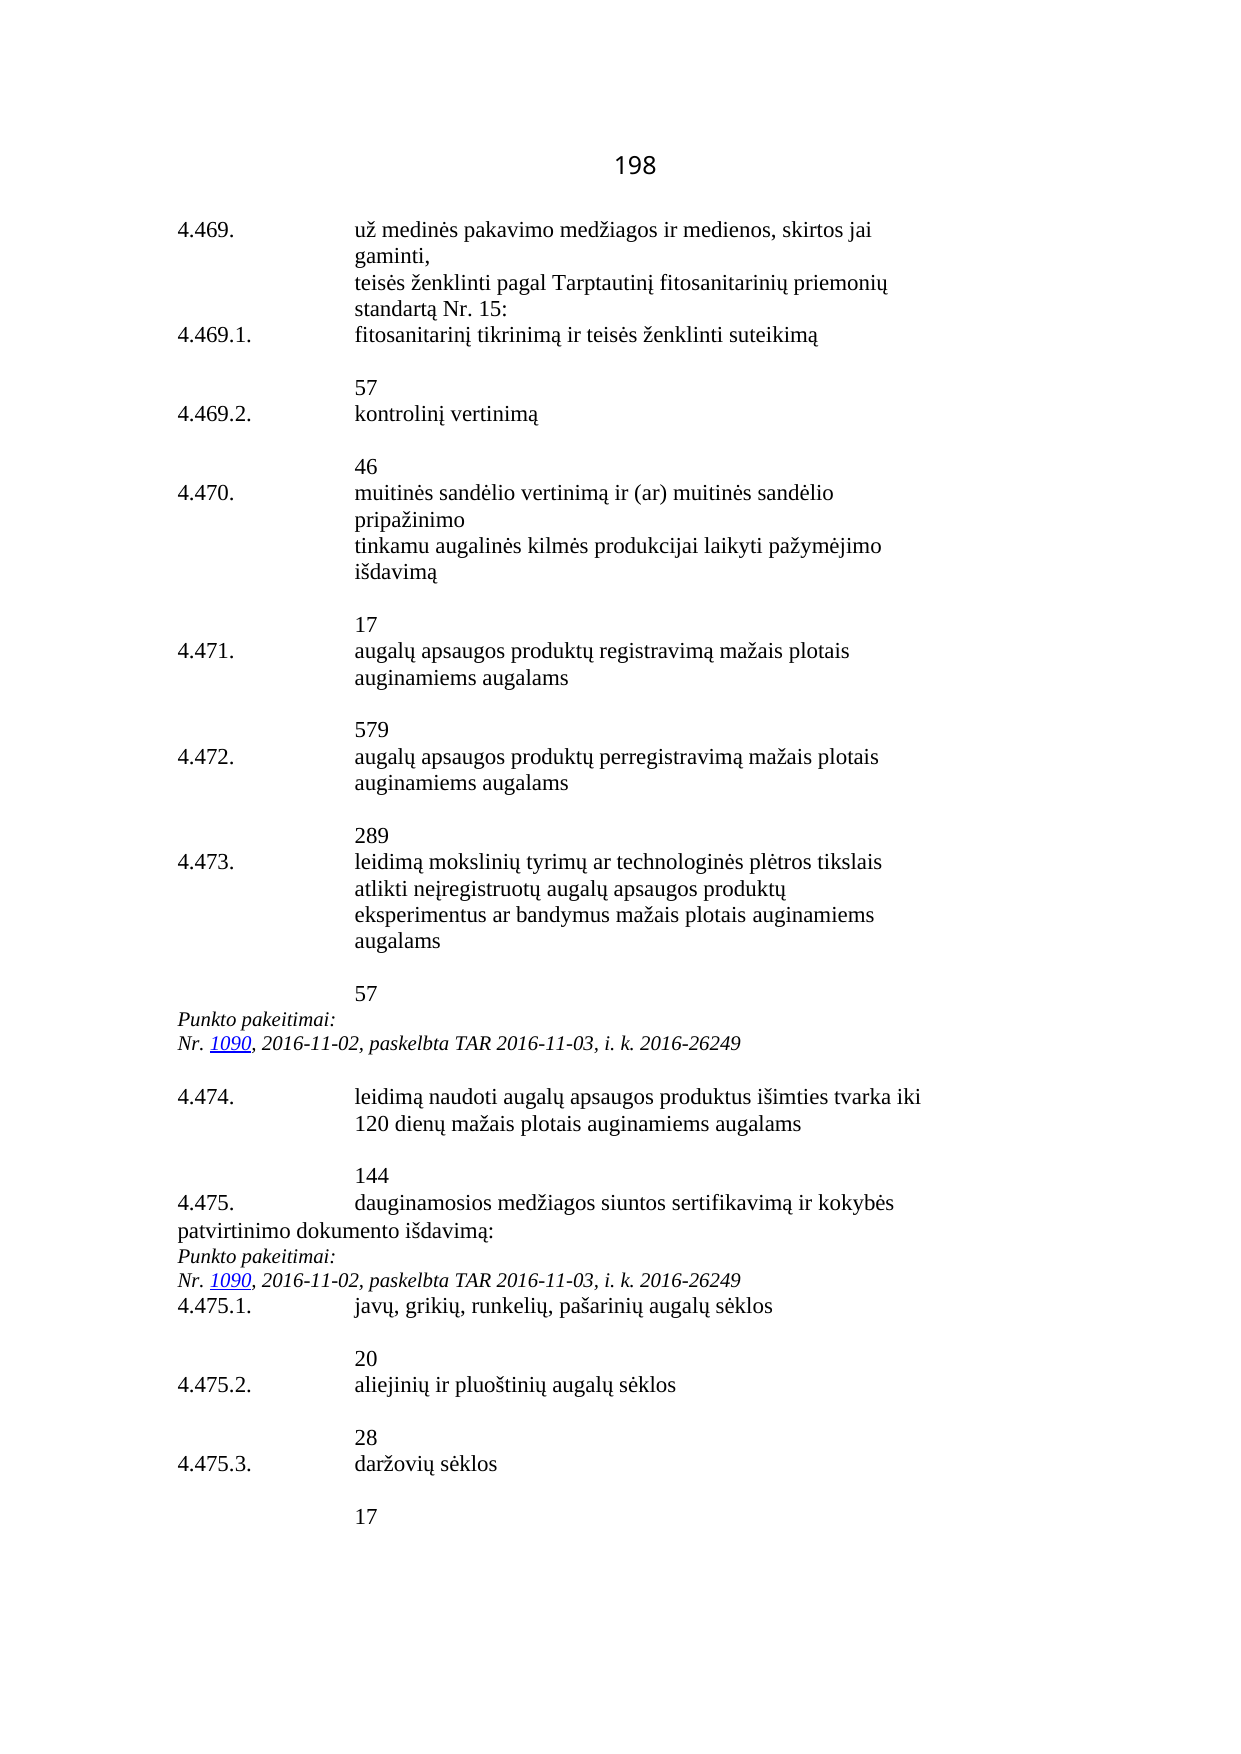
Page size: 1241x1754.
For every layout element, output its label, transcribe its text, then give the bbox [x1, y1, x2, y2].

text Punkto pakeitimai: [177, 1244, 1093, 1268]
text augalams 57 [354, 927, 945, 1006]
text 4.475. dauginamosios medžiagos siuntos sertifikavimą ir kokybės [177, 1189, 945, 1215]
text patvirtinimo dokumento išdavimą: [177, 1215, 945, 1244]
text 4.474. leidimą naudoti augalų apsaugos produktus išimties tvarka iki [177, 1083, 945, 1110]
text Punkto pakeitimai: [177, 1006, 1093, 1031]
text 120 dienų mažais plotais auginamiems augalams 144 [354, 1110, 945, 1189]
text Nr. 1090, 2016-11-02, paskelbta TAR 2016-11-03, i. k. 2016-26249 [177, 1268, 1093, 1292]
text atlikti neįregistruotų augalų apsaugos produktų [354, 875, 945, 901]
text Nr. 1090, 2016-11-02, paskelbta TAR 2016-11-03, i. k. 2016-26249 [177, 1031, 1093, 1054]
text standartą Nr. 15: [354, 295, 945, 321]
text 4.475.3. daržovių sėklos 17 [177, 1450, 945, 1529]
text 4.471. augalų apsaugos produktų registravimą mažais plotais [177, 637, 945, 664]
text auginamiems augalams 579 [354, 664, 945, 743]
text 4.475.2. aliejinių ir pluoštinių augalų sėklos 28 [177, 1371, 945, 1450]
text 4.472. augalų apsaugos produktų perregistravimą mažais plotais [177, 743, 945, 769]
text eksperimentus ar bandymus mažais plotais auginamiems [354, 901, 945, 927]
text 4.469.1. fitosanitarinį tikrinimą ir teisės ženklinti suteikimą 57 [177, 321, 945, 400]
text 4.469. už medinės pakavimo medžiagos ir medienos, skirtos jai gaminti, [177, 216, 945, 268]
text 4.473. leidimą mokslinių tyrimų ar technologinės plėtros tikslais [177, 848, 945, 875]
text 4.475.1. javų, grikių, runkelių, pašarinių augalų sėklos 20 [177, 1292, 945, 1371]
text auginamiems augalams 289 [354, 769, 945, 848]
text 4.470. muitinės sandėlio vertinimą ir (ar) muitinės sandėlio pripažinimo [177, 479, 945, 532]
text 4.469.2. kontrolinį vertinimą 46 [177, 400, 945, 479]
text teisės ženklinti pagal Tarptautinį fitosanitarinių priemonių [354, 268, 945, 295]
text tinkamu augalinės kilmės produkcijai laikyti pažymėjimo išdavimą 17 [354, 532, 945, 637]
